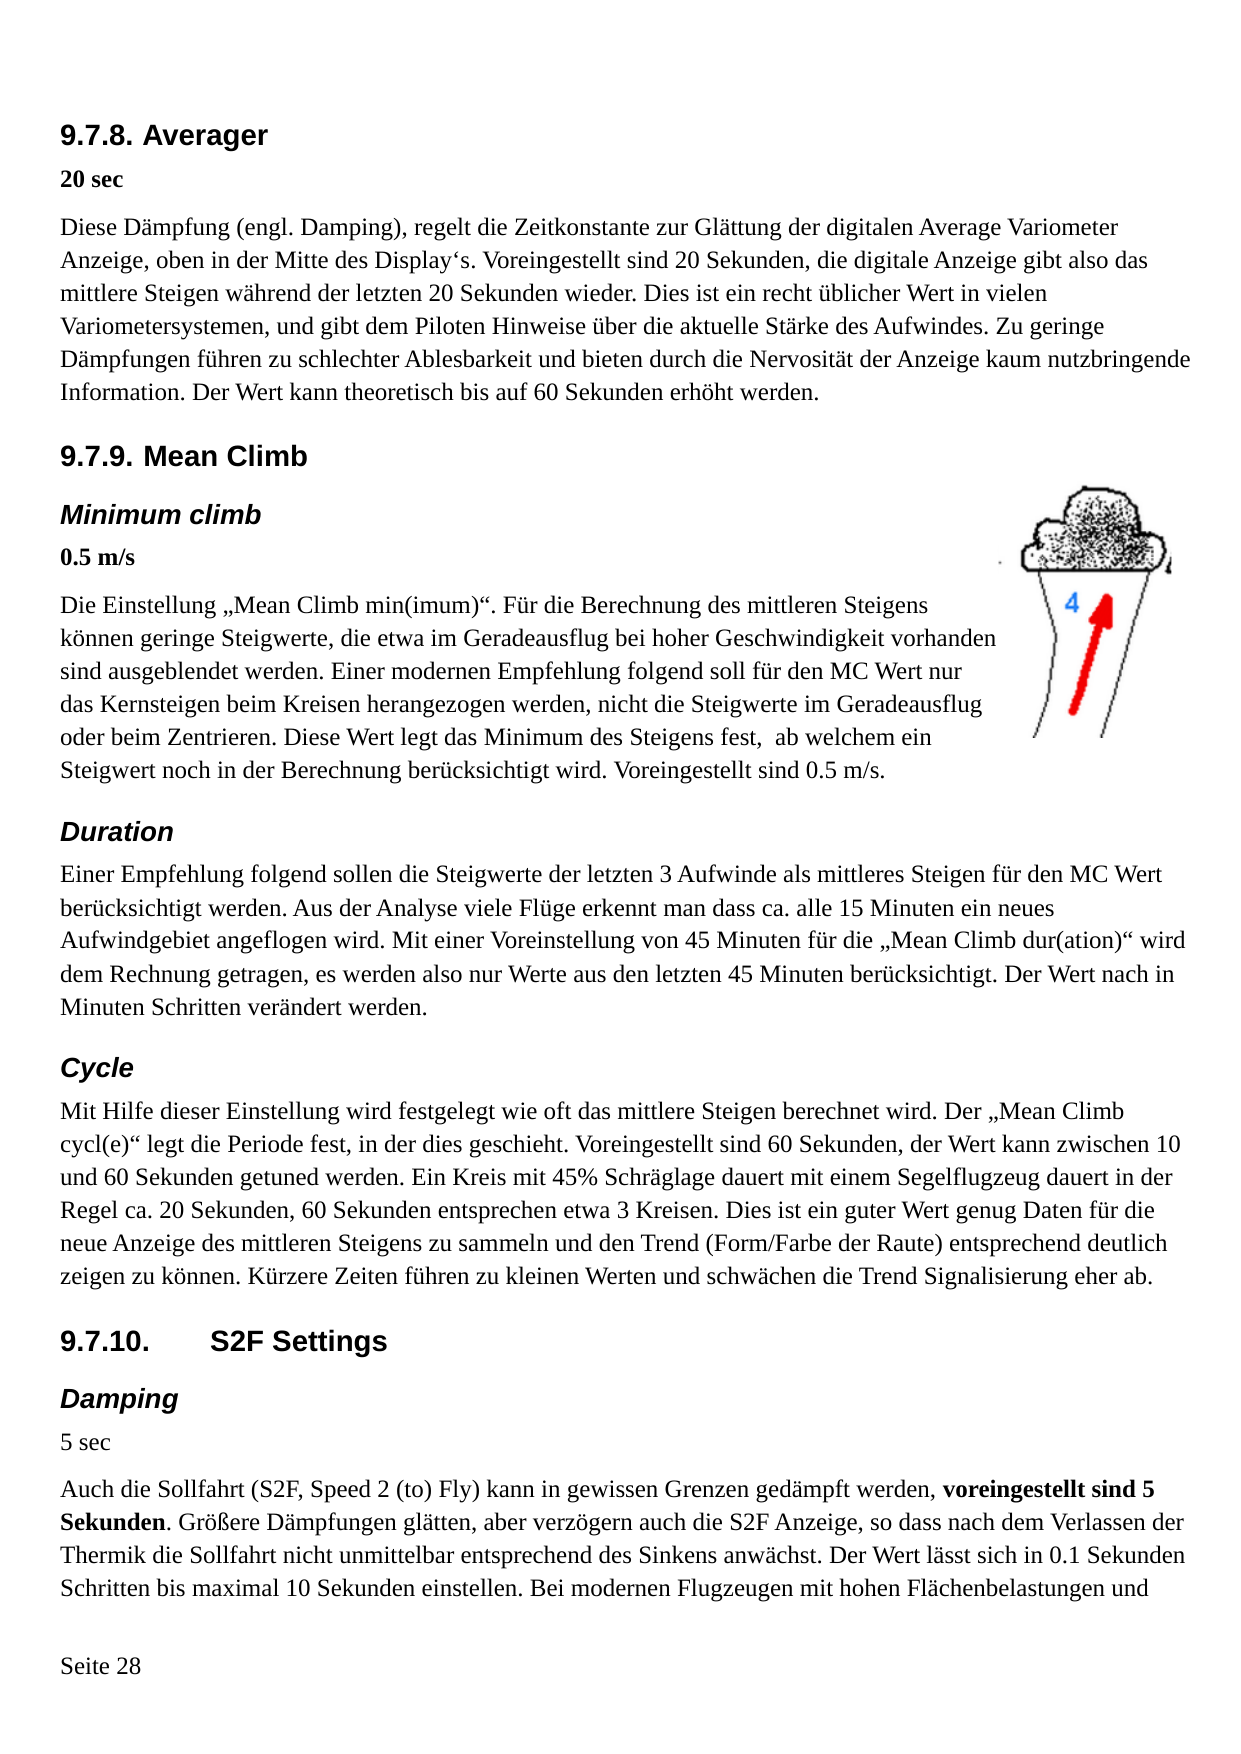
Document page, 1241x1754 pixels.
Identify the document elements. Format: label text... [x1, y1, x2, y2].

subtitle Minimum climb [60, 498, 997, 530]
subtitle Duration [60, 815, 1207, 847]
text Mit Hilfe dieser Einstellung wird festgelegt wie oft das mittlere Steigen berechnet wird. Der „Mean Climb cycl(e)“ legt die Periode fest, in der dies geschieht. Voreingestellt sind 60 Sekunden, der Wert kann zwischen 10 und 60 Sekunden getuned werden. Ein Kreis mit 45% Schräglage dauert mit einem Segelflugzeug dauert in der Regel ca. 20 Sekunden, 60 Sekunden entsprechen etwa 3 Kreisen. Dies ist ein guter Wert genug Daten für die neue Anzeige des mittleren Steigens zu sammeln und den Trend (Form/Farbe der Raute) entsprechend deutlich zeigen zu können. Kürzere Zeiten führen zu kleinen Werten und schwächen die Trend Signalisierung eher ab. [60, 1096, 1207, 1290]
text Diese Dämpfung (engl. Damping), regelt die Zeitkonstante zur Glättung der digitalen Average Variometer Anzeige, oben in der Mitte des Display‘s. Voreingestellt sind 20 Sekunden, die digitale Anzeige gibt also das mittlere Steigen während der letzten 20 Sekunden wieder. Dies ist ein recht üblicher Wert in vielen Variometersystemen, und gibt dem Piloten Hinweise über die aktuelle Stärke des Aufwindes. Zu geringe Dämpfungen führen zu schlechter Ablesbarkeit und bieten durch die Nervosität der Anzeige kaum nutzbringende Information. Der Wert kann theoretisch bis auf 60 Sekunden erhöht werden. [60, 212, 1207, 406]
text Einer Empfehlung folgend sollen die Steigwerte der letzten 3 Aufwinde als mittleres Steigen für den MC Wert berücksichtigt werden. Aus der Analyse viele Flüge erkennt man dass ca. alle 15 Minuten ein neues Aufwindgebiet angeflogen wird. Mit einer Voreinstellung von 45 Minuten für die „Mean Climb dur(ation)“ wird dem Rechnung getragen, es werden also nur Werte aus den letzten 45 Minuten berücksichtigt. Der Wert nach in Minuten Schritten verändert werden. [60, 859, 1207, 1020]
text 20 sec [60, 164, 1207, 193]
subtitle [1172, 498, 1207, 530]
subtitle S2F Settings [60, 1323, 1207, 1357]
subtitle Cycle [60, 1052, 1207, 1084]
picture [997, 480, 1172, 738]
text Auch die Sollfahrt (S2F, Speed 2 (to) Fly) kann in gewissen Grenzen gedämpft werden, voreingestellt sind 5 Sekunden. Größere Dämpfungen glätten, aber verzögern auch die S2F Anzeige, so dass nach dem Verlassen der Thermik die Sollfahrt nicht unmittelbar entsprechend des Sinkens anwächst. Der Wert lässt sich in 0.1 Sekunden Schritten bis maximal 10 Sekunden einstellen. Bei modernen Flugzeugen mit hohen Flächenbelastungen und [60, 1474, 1207, 1602]
text 0.5 m/s [60, 542, 997, 571]
text Die Einstellung „Mean Climb min(imum)“. Für die Berechnung des mittleren Steigens können geringe Steigwerte, die etwa im Geradeausflug bei hoher Geschwindigkeit vorhanden sind ausgeblendet werden. Einer modernen Empfehlung folgend soll für den MC Wert nur das Kernsteigen beim Kreisen herangezogen werden, nicht die Steigwerte im Geradeausflug oder beim Zentrieren. Diese Wert legt das Minimum des Steigens fest, ab welchem ein Steigwert noch in der Berechnung berücksichtigt wird. Voreingestellt sind 0.5 m/s. [60, 590, 1207, 784]
subtitle Mean Climb [60, 439, 1207, 473]
text 5 sec [60, 1427, 1207, 1455]
subtitle Damping [60, 1382, 1207, 1414]
subtitle Averager [60, 118, 1207, 152]
text [1172, 542, 1207, 571]
